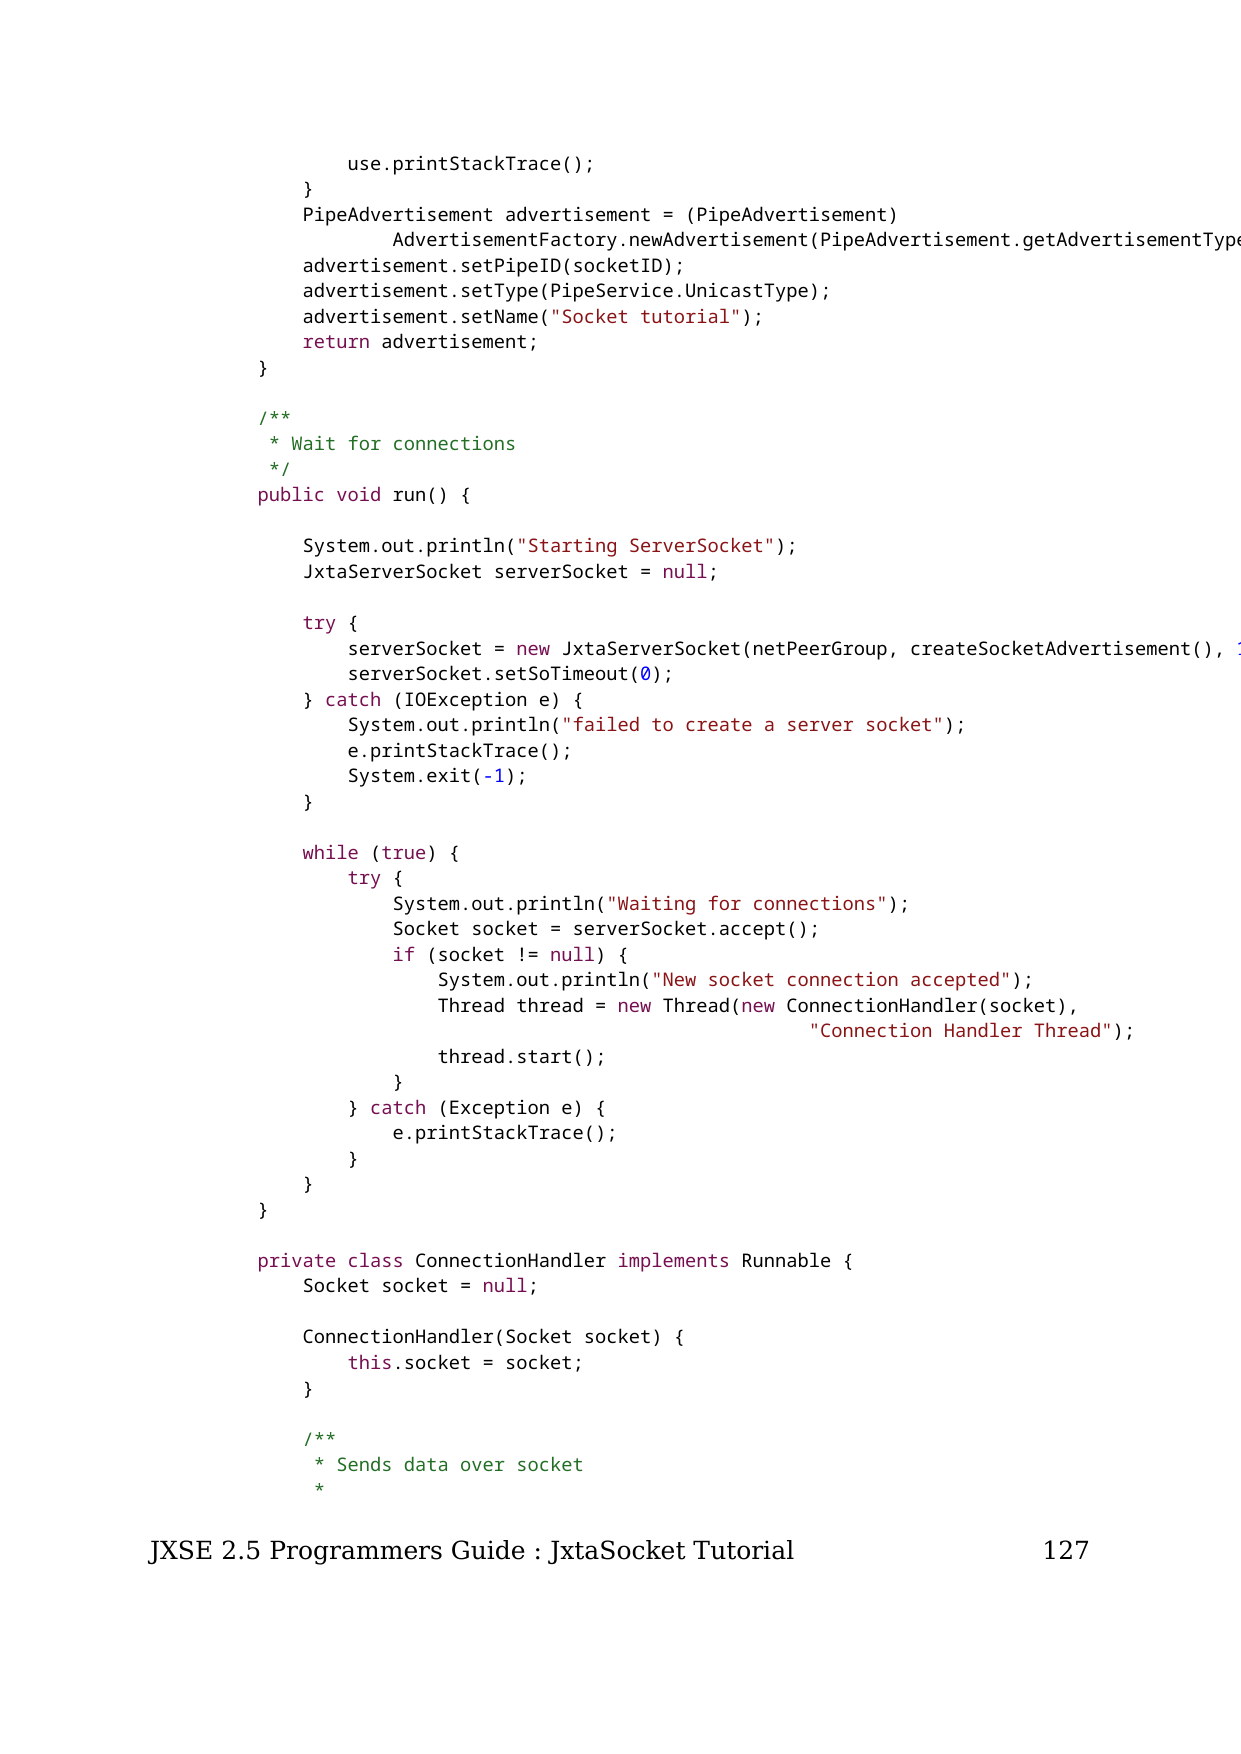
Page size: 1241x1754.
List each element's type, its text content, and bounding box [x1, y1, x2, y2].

text advertisement.setPipeID(socketID); [212, 252, 1240, 278]
text thread.start(); [212, 1043, 1240, 1069]
text Thread thread = new Thread(new ConnectionHandler(socket), [212, 992, 1240, 1018]
text } [212, 354, 1240, 380]
text e.printStackTrace(); [212, 1120, 1240, 1145]
text ConnectionHandler(Socket socket) { [212, 1324, 1240, 1349]
text /** [212, 1426, 1240, 1452]
text serverSocket.setSoTimeout(0); [212, 660, 1240, 686]
text "Connection Handler Thread"); [212, 1018, 1240, 1043]
text public void run() { [212, 482, 1240, 507]
text /** [212, 405, 1240, 431]
text System.exit(-1); [212, 762, 1240, 788]
text System.out.println("New socket connection accepted"); [212, 967, 1240, 992]
text advertisement.setType(PipeService.UnicastType); [212, 278, 1240, 303]
text } [212, 1171, 1240, 1196]
text e.printStackTrace(); [212, 737, 1240, 762]
text JxtaServerSocket serverSocket = null; [212, 558, 1240, 584]
text while (true) { [212, 839, 1240, 864]
text private class ConnectionHandler implements Runnable { [212, 1247, 1240, 1273]
text AdvertisementFactory.newAdvertisement(PipeAdvertisement.getAdvertisementType()); [212, 227, 1240, 252]
text serverSocket = new JxtaServerSocket(netPeerGroup, createSocketAdvertisement(), 10); [212, 635, 1240, 660]
text if (socket != null) { [212, 941, 1240, 967]
text System.out.println("Starting ServerSocket"); [212, 533, 1240, 558]
text } [212, 788, 1240, 813]
text Socket socket = null; [212, 1273, 1240, 1298]
text use.printStackTrace(); [212, 150, 1240, 176]
text System.out.println("Waiting for connections"); [212, 890, 1240, 916]
text System.out.println("failed to create a server socket"); [212, 711, 1240, 737]
text } [212, 1145, 1240, 1171]
text Socket socket = serverSocket.accept(); [212, 916, 1240, 941]
text try { [212, 609, 1240, 635]
text advertisement.setName("Socket tutorial"); [212, 303, 1240, 329]
text */ [212, 456, 1240, 482]
text PipeAdvertisement advertisement = (PipeAdvertisement) [212, 201, 1240, 227]
text * Wait for connections [212, 431, 1240, 456]
text return advertisement; [212, 329, 1240, 354]
text try { [212, 864, 1240, 890]
text * Sends data over socket [212, 1452, 1240, 1477]
text } catch (IOException e) { [212, 686, 1240, 711]
text } [212, 1069, 1240, 1094]
text } [212, 1375, 1240, 1401]
text } [212, 176, 1240, 201]
text * [212, 1477, 1240, 1503]
text this.socket = socket; [212, 1349, 1240, 1375]
text } catch (Exception e) { [212, 1094, 1240, 1120]
text } [212, 1196, 1240, 1222]
